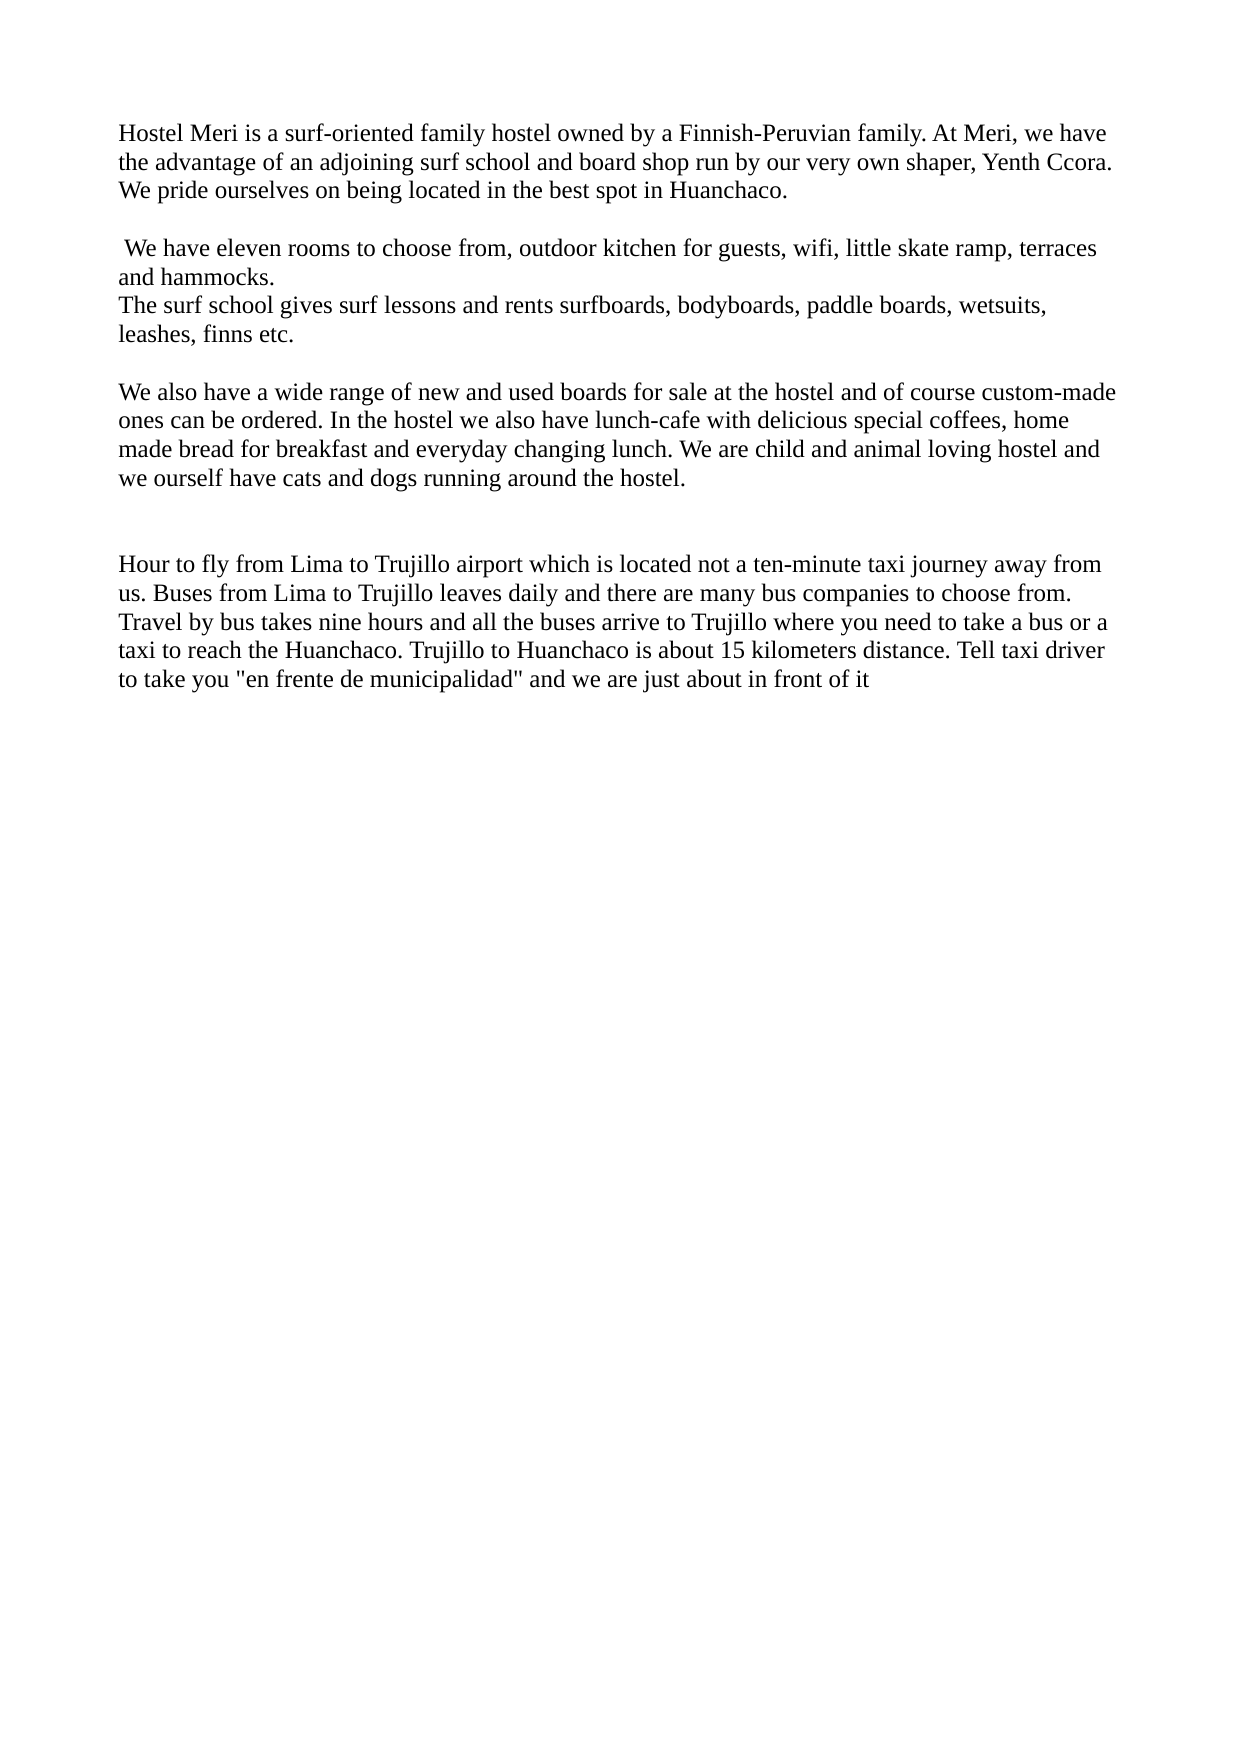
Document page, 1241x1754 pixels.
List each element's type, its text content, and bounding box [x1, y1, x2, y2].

text Hostel Meri is a surf-oriented family hostel owned by a Finnish-Peruvian family. At Meri, we have the advantage of an adjoining surf school and board shop run by our very own shaper, Yenth Ccora. We pride ourselves on being located in the best spot in Huanchaco. [118, 118, 1122, 204]
text Hour to fly from Lima to Trujillo airport which is located not a ten-minute taxi journey away from us. Buses from Lima to Trujillo leaves daily and there are many bus companies to choose from. Travel by bus takes nine hours and all the buses arrive to Trujillo where you need to take a bus or a taxi to reach the Huanchaco. Trujillo to Huanchaco is about 15 kilometers distance. Tell taxi driver to take you "en frente de municipalidad" and we are just about in front of it [118, 549, 1122, 693]
text We also have a wide range of new and used boards for sale at the hostel and of course custom-made ones can be ordered. In the hostel we also have lunch-cafe with delicious special coffees, home made bread for breakfast and everyday changing lunch. We are child and animal loving hostel and we ourself have cats and dogs running around the hostel. [118, 377, 1122, 492]
text The surf school gives surf lessons and rents surfboards, bodyboards, paddle boards, wetsuits, leashes, finns etc. [118, 291, 1122, 348]
text We have eleven rooms to choose from, outdoor kitchen for guests, wifi, little skate ramp, terraces and hammocks. [118, 233, 1122, 291]
